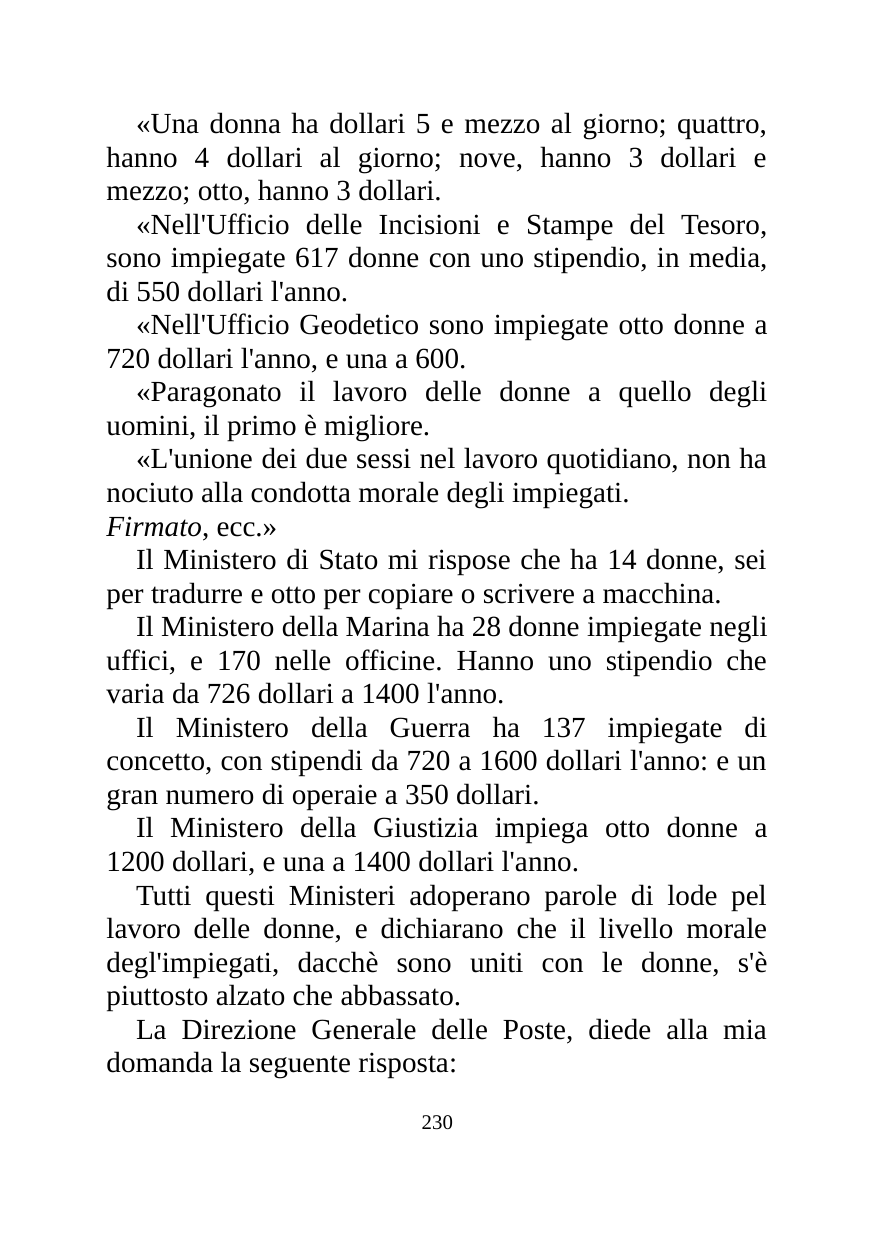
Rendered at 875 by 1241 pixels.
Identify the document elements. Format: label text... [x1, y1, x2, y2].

text «Nell'Ufficio Geodetico sono impiegate otto donne a 720 dollari l'anno, e una a 600. [106, 307, 768, 374]
text «L'unione dei due sessi nel lavoro quotidiano, non ha nociuto alla condotta morale degli impiegati. [106, 442, 768, 509]
text Tutti questi Ministeri adoperano parole di lode pel lavoro delle donne, e dichiarano che il livello morale degl'impiegati, dacchè sono uniti con le donne, s'è piuttosto alzato che abbassato. [106, 878, 768, 1012]
text La Direzione Generale delle Poste, diede alla mia domanda la seguente risposta: [106, 1012, 768, 1079]
text Firmato, ecc.» [106, 509, 768, 542]
text Il Ministero della Guerra ha 137 impiegate di concetto, con stipendi da 720 a 1600 dollari l'anno: e un gran numero di operaie a 350 dollari. [106, 710, 768, 811]
text Il Ministero della Giustizia impiega otto donne a 1200 dollari, e una a 1400 dollari l'anno. [106, 811, 768, 878]
text Il Ministero della Marina ha 28 donne impiegate negli uffici, e 170 nelle officine. Hanno uno stipendio che varia da 726 dollari a 1400 l'anno. [106, 609, 768, 710]
text «Una donna ha dollari 5 e mezzo al giorno; quattro, hanno 4 dollari al giorno; nove, hanno 3 dollari e mezzo; otto, hanno 3 dollari. [106, 106, 768, 207]
text «Paragonato il lavoro delle donne a quello degli uomini, il primo è migliore. [106, 374, 768, 442]
text Il Ministero di Stato mi rispose che ha 14 donne, sei per tradurre e otto per copiare o scrivere a macchina. [106, 542, 768, 609]
text «Nell'Ufficio delle Incisioni e Stampe del Tesoro, sono impiegate 617 donne con uno stipendio, in media, di 550 dollari l'anno. [106, 207, 768, 307]
